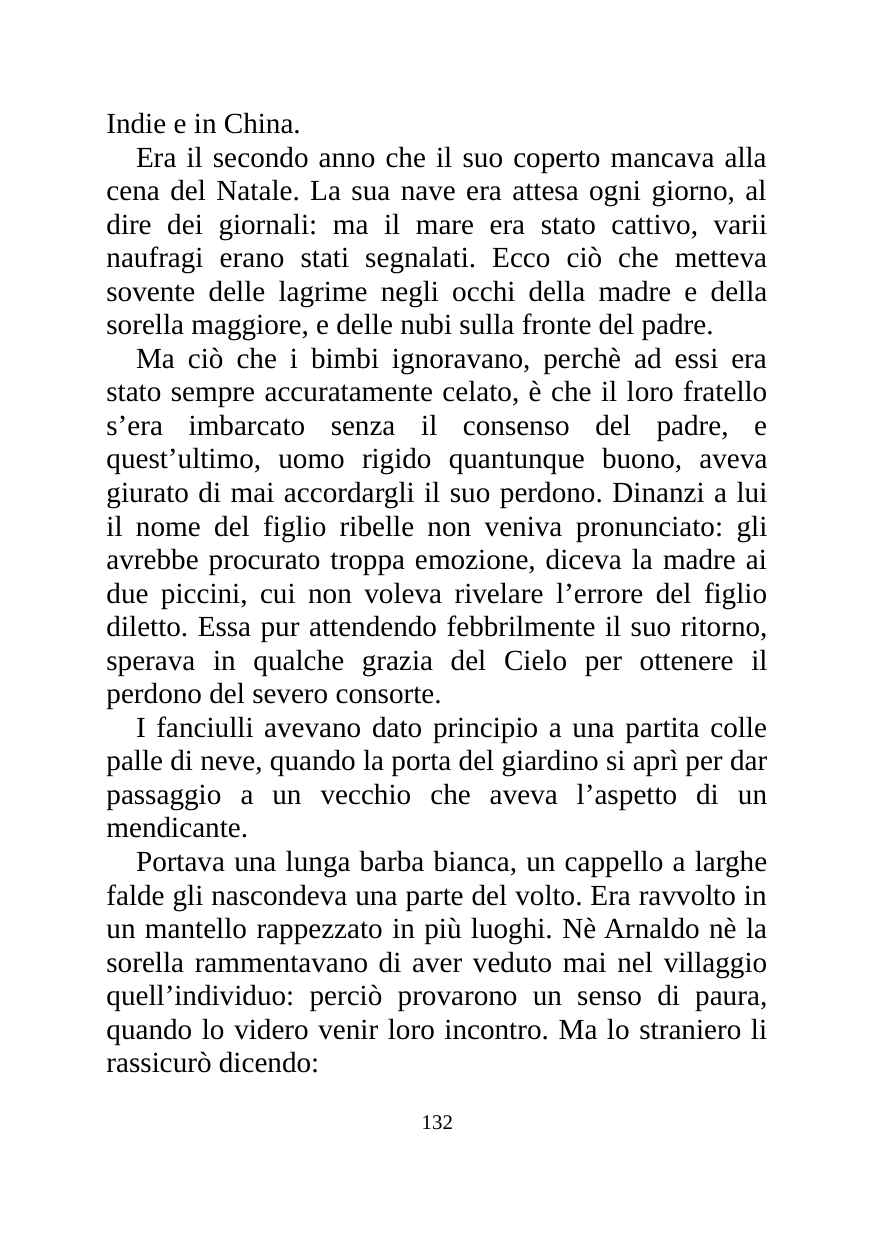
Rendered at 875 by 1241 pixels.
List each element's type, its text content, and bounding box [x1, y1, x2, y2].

text Indie e in China. [106, 106, 768, 140]
text Portava una lunga barba bianca, un cappello a larghe falde gli nascondeva una parte del volto. Era ravvolto in un mantello rappezzato in più luoghi. Nè Arnaldo nè la sorella rammentavano di aver veduto mai nel villaggio quell’individuo: perciò provarono un senso di paura, quando lo videro venir loro incontro. Ma lo straniero li rassicurò dicendo: [106, 844, 768, 1079]
text Ma ciò che i bimbi ignoravano, perchè ad essi era stato sempre accuratamente celato, è che il loro fratello s’era imbarcato senza il consenso del padre, e quest’ultimo, uomo rigido quantunque buono, aveva giurato di mai accordargli il suo perdono. Dinanzi a lui il nome del figlio ribelle non veniva pronunciato: gli avrebbe procurato troppa emozione, diceva la madre ai due piccini, cui non voleva rivelare l’errore del figlio diletto. Essa pur attendendo febbrilmente il suo ritorno, sperava in qualche grazia del Cielo per ottenere il perdono del severo consorte. [106, 341, 768, 710]
text I fanciulli avevano dato principio a una partita colle palle di neve, quando la porta del giardino si aprì per dar passaggio a un vecchio che aveva l’aspetto di un mendicante. [106, 710, 768, 844]
text Era il secondo anno che il suo coperto mancava alla cena del Natale. La sua nave era attesa ogni giorno, al dire dei giornali: ma il mare era stato cattivo, varii naufragi erano stati segnalati. Ecco ciò che metteva sovente delle lagrime negli occhi della madre e della sorella maggiore, e delle nubi sulla fronte del padre. [106, 140, 768, 341]
